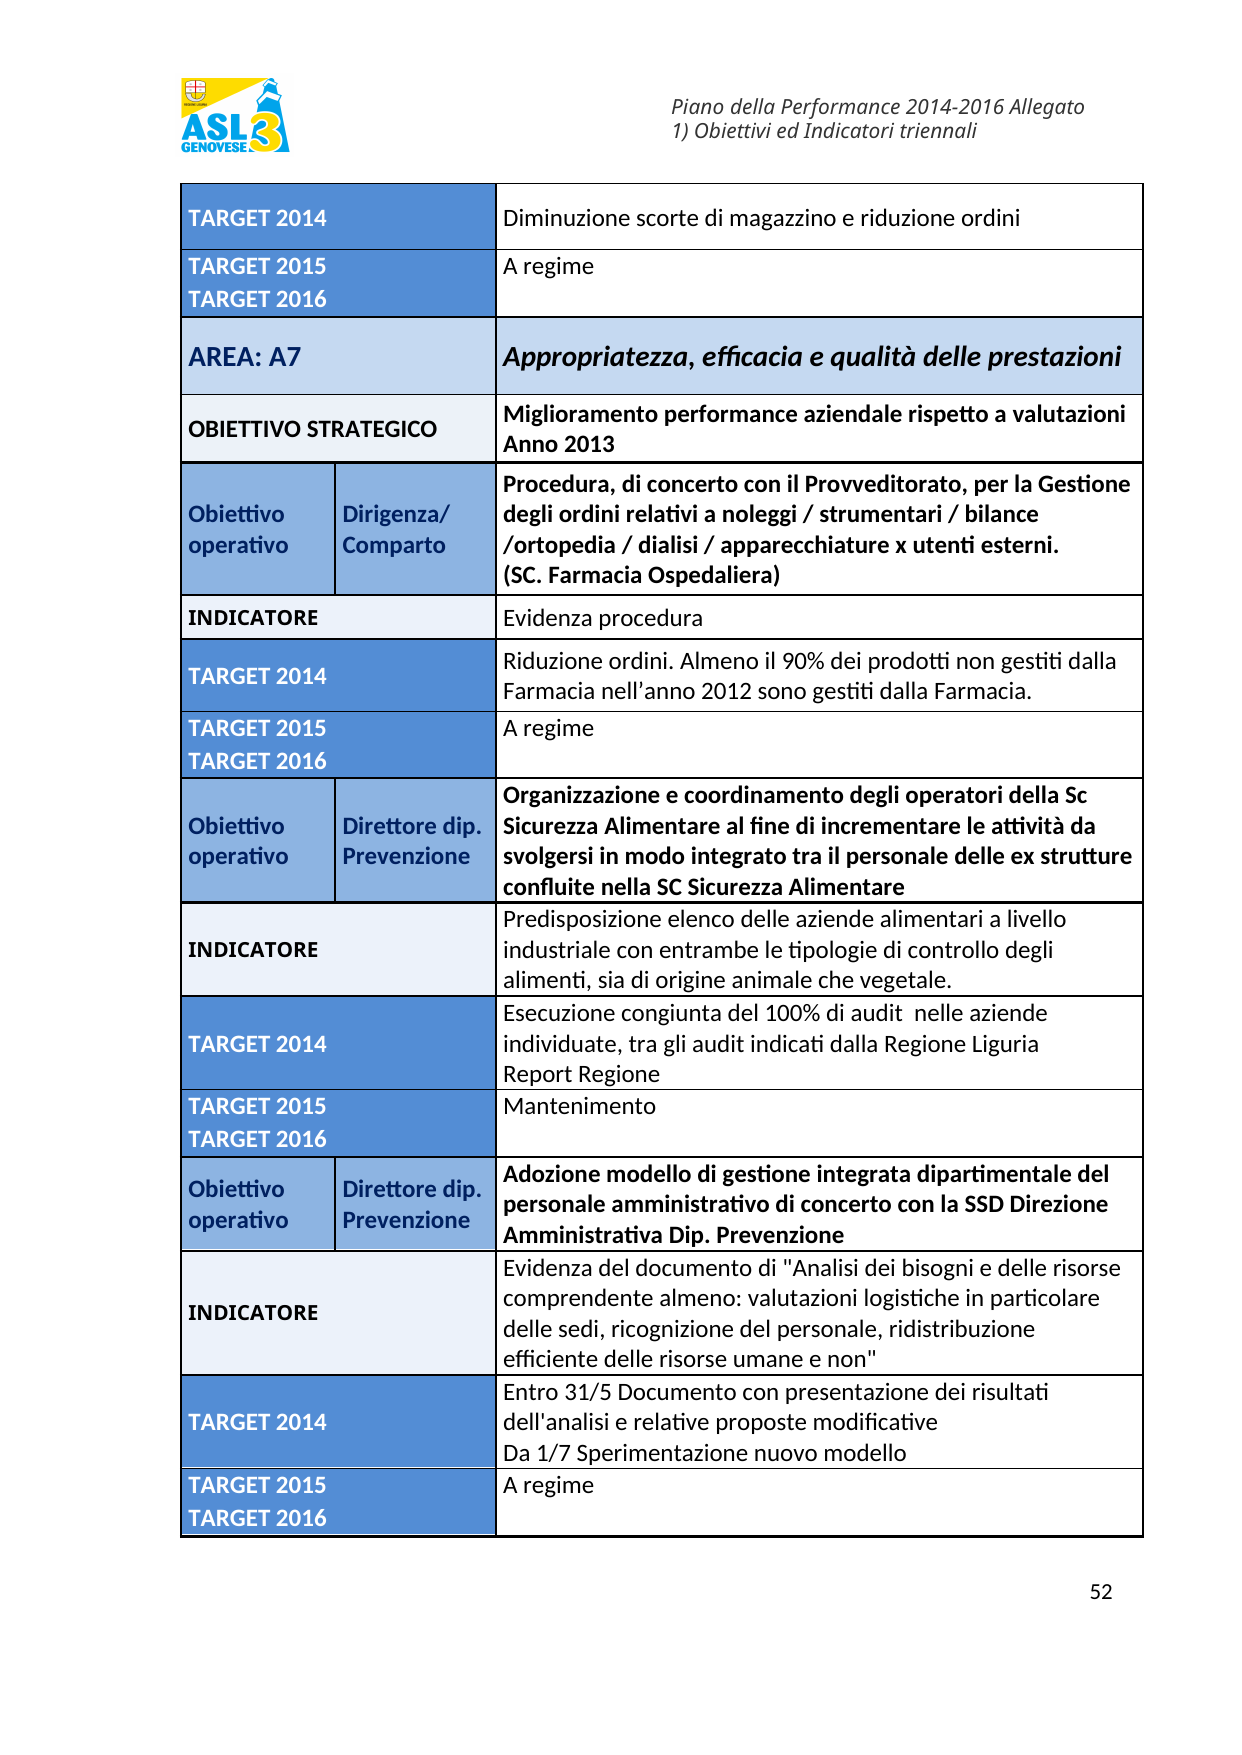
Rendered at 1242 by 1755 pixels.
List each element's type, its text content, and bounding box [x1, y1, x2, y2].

table_cell [368, 1376, 495, 1467]
table_cell AREA: A7 [182, 318, 495, 394]
table_cell INDICATORE [182, 596, 495, 638]
table_cell Obiettivo operativo [182, 779, 334, 901]
table_cell [368, 1500, 495, 1534]
table_cell TARGET 2014 [182, 997, 335, 1089]
table_cell Dirigenza/ Comparto [336, 464, 495, 594]
table_cell INDICATORE [182, 904, 495, 995]
table_cell [497, 1122, 1142, 1156]
table_cell Diminuzione scorte di magazzino e riduzione ordini [497, 184, 1142, 249]
table_cell [335, 1090, 495, 1122]
table_cell [335, 712, 495, 743]
table_cell Esecuzione congiunta del 100% di audit nelle aziende individuate, tra gli audit indicati dalla Regione Liguria Report Regione [497, 997, 1142, 1089]
table_cell Predisposizione elenco delle aziende alimentari a livello industriale con entrambe le tipologie di controllo degli alimenti, sia di origine animale che vegetale. [497, 904, 1142, 995]
table_cell [497, 282, 1142, 316]
table_cell TARGET 2014 [182, 640, 335, 711]
table_cell Direttore dip. Prevenzione [336, 1158, 495, 1249]
table_cell Evidenza del documento di "Analisi dei bisogni e delle risorse comprendente almeno: valutazioni logistiche in particolare delle sedi, ricognizione del personale, ridistribuzione efficiente delle risorse umane e non" [497, 1252, 1142, 1374]
table_cell Adozione modello di gestione integrata dipartimentale del personale amministrativo di concerto con la SSD Direzione Amministrativa Dip. Prevenzione [497, 1158, 1142, 1249]
table_cell Entro 31/5 Documento con presentazione dei risultati dell'analisi e relative proposte modificative Da 1/7 Sperimentazione nuovo modello [497, 1376, 1142, 1467]
table_cell [335, 282, 495, 316]
table_cell [335, 743, 495, 777]
table_cell OBIETTIVO STRATEGICO [182, 395, 495, 461]
table_cell Direttore dip. Prevenzione [336, 779, 495, 901]
table_cell Riduzione ordini. Almeno il 90% dei prodotti non gestiti dalla Farmacia nell’anno 2012 sono gestiti dalla Farmacia. [497, 640, 1142, 711]
table_cell TARGET 2014 [182, 1376, 368, 1467]
table_cell A regime [497, 1469, 1142, 1500]
table_cell TARGET 2015 [182, 1469, 368, 1500]
table_cell [335, 184, 495, 249]
table_cell TARGET 2015 [182, 1090, 335, 1122]
table_cell [335, 1122, 495, 1156]
table_cell [497, 743, 1142, 777]
table_cell [335, 997, 495, 1089]
table_cell TARGET 2016 [182, 743, 335, 777]
table_cell INDICATORE [182, 1252, 495, 1374]
table_cell [335, 640, 495, 711]
table_cell TARGET 2016 [182, 1500, 368, 1534]
table_cell TARGET 2015 [182, 712, 335, 743]
table_cell [368, 1469, 495, 1500]
table_cell [497, 1500, 1142, 1534]
table_cell Organizzazione e coordinamento degli operatori della Sc Sicurezza Alimentare al fine di incrementare le attività da svolgersi in modo integrato tra il personale delle ex strutture confluite nella SC Sicurezza Alimentare [497, 779, 1142, 901]
table_cell A regime [497, 712, 1142, 743]
table_cell Evidenza procedura [497, 596, 1142, 638]
table_cell Miglioramento performance aziendale rispetto a valutazioni Anno 2013 [497, 395, 1142, 461]
table_cell TARGET 2015 [182, 250, 335, 282]
table_cell Procedura, di concerto con il Provveditorato, per la Gestione degli ordini relativi a noleggi / strumentari / bilance /ortopedia / dialisi / apparecchiature x utenti esterni. (SC. Farmacia Ospedaliera) [497, 464, 1142, 594]
table_cell Mantenimento [497, 1090, 1142, 1122]
table_cell [335, 250, 495, 282]
table_cell A regime [497, 250, 1142, 282]
table_cell Obiettivo operativo [182, 464, 334, 594]
table_cell Obiettivo operativo [182, 1158, 334, 1249]
table_cell TARGET 2014 [182, 184, 335, 249]
table_cell TARGET 2016 [182, 282, 335, 316]
table_cell Appropriatezza, efficacia e qualità delle prestazioni [497, 318, 1142, 394]
table_cell TARGET 2016 [182, 1122, 335, 1156]
